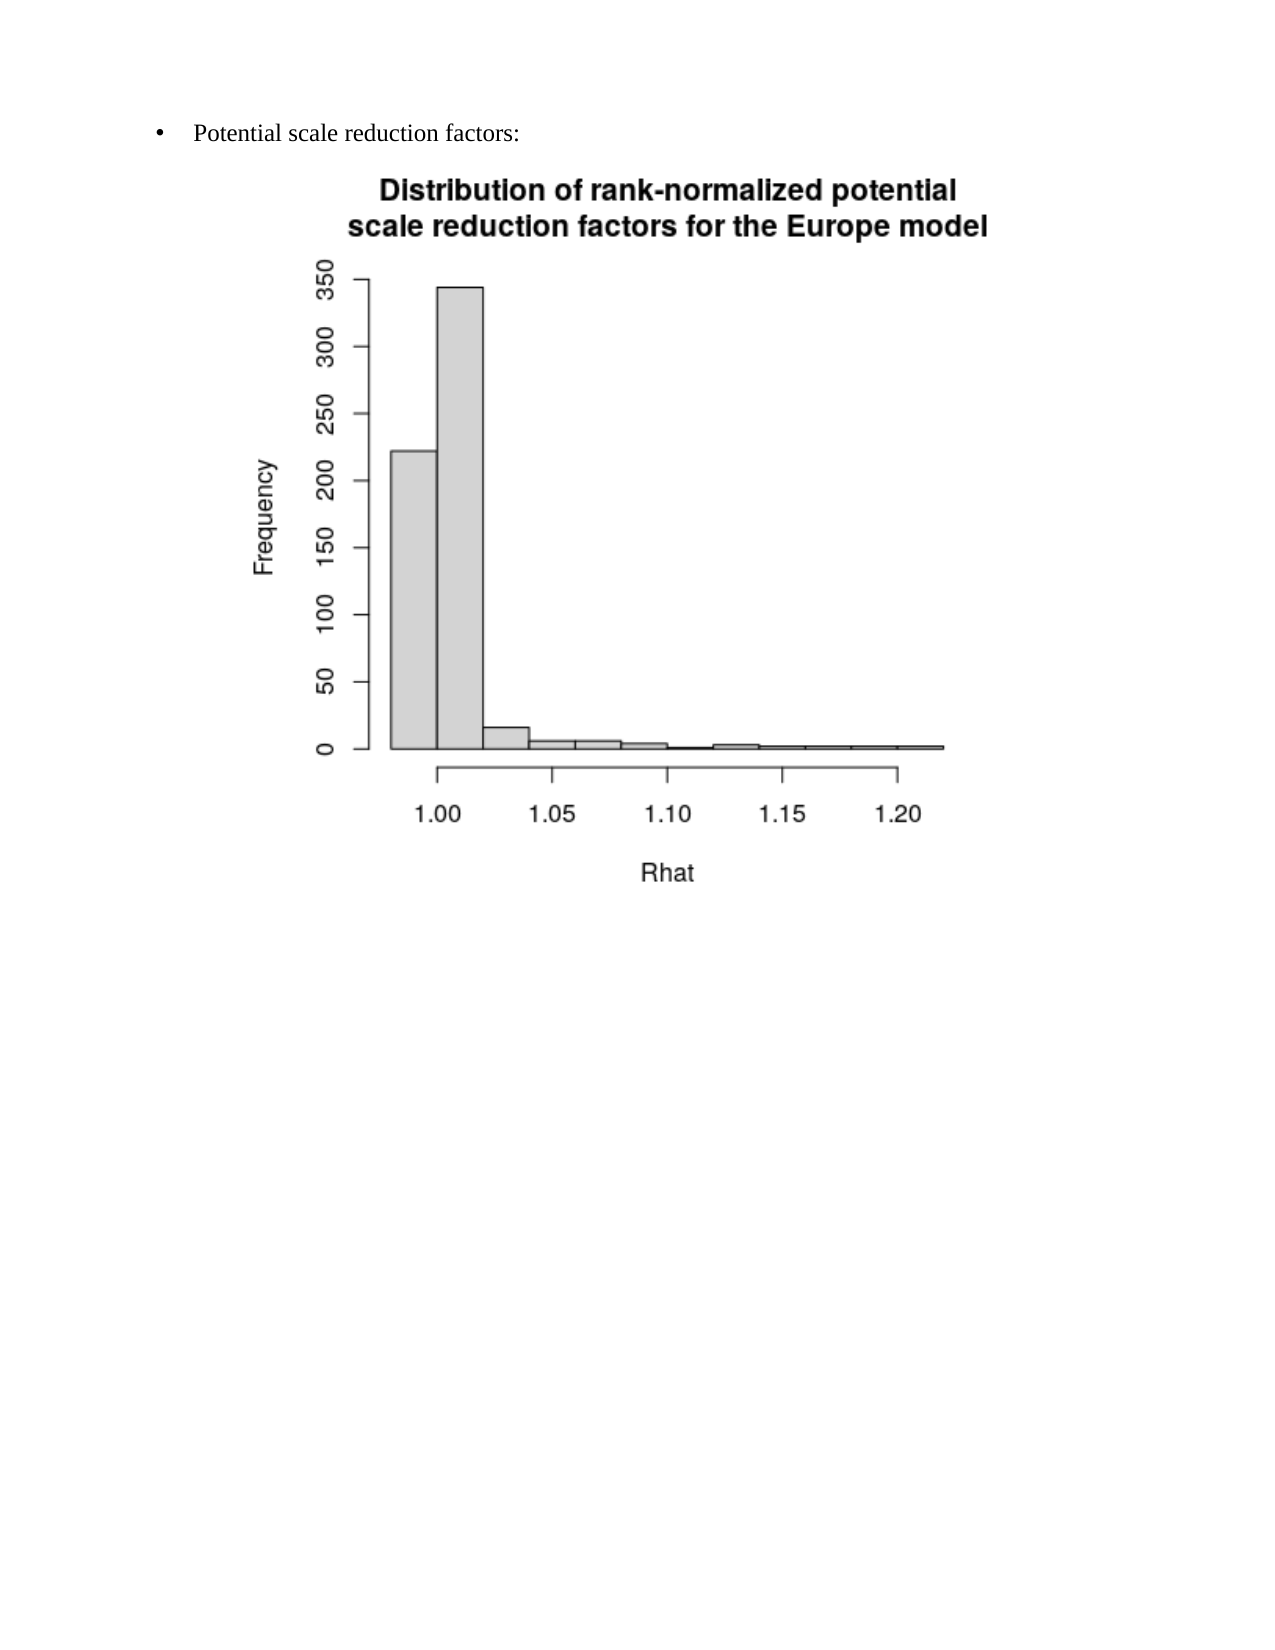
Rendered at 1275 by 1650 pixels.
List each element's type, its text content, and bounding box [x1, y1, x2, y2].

list Potential scale reduction factors: [156, 118, 1157, 147]
picture [246, 146, 1029, 921]
